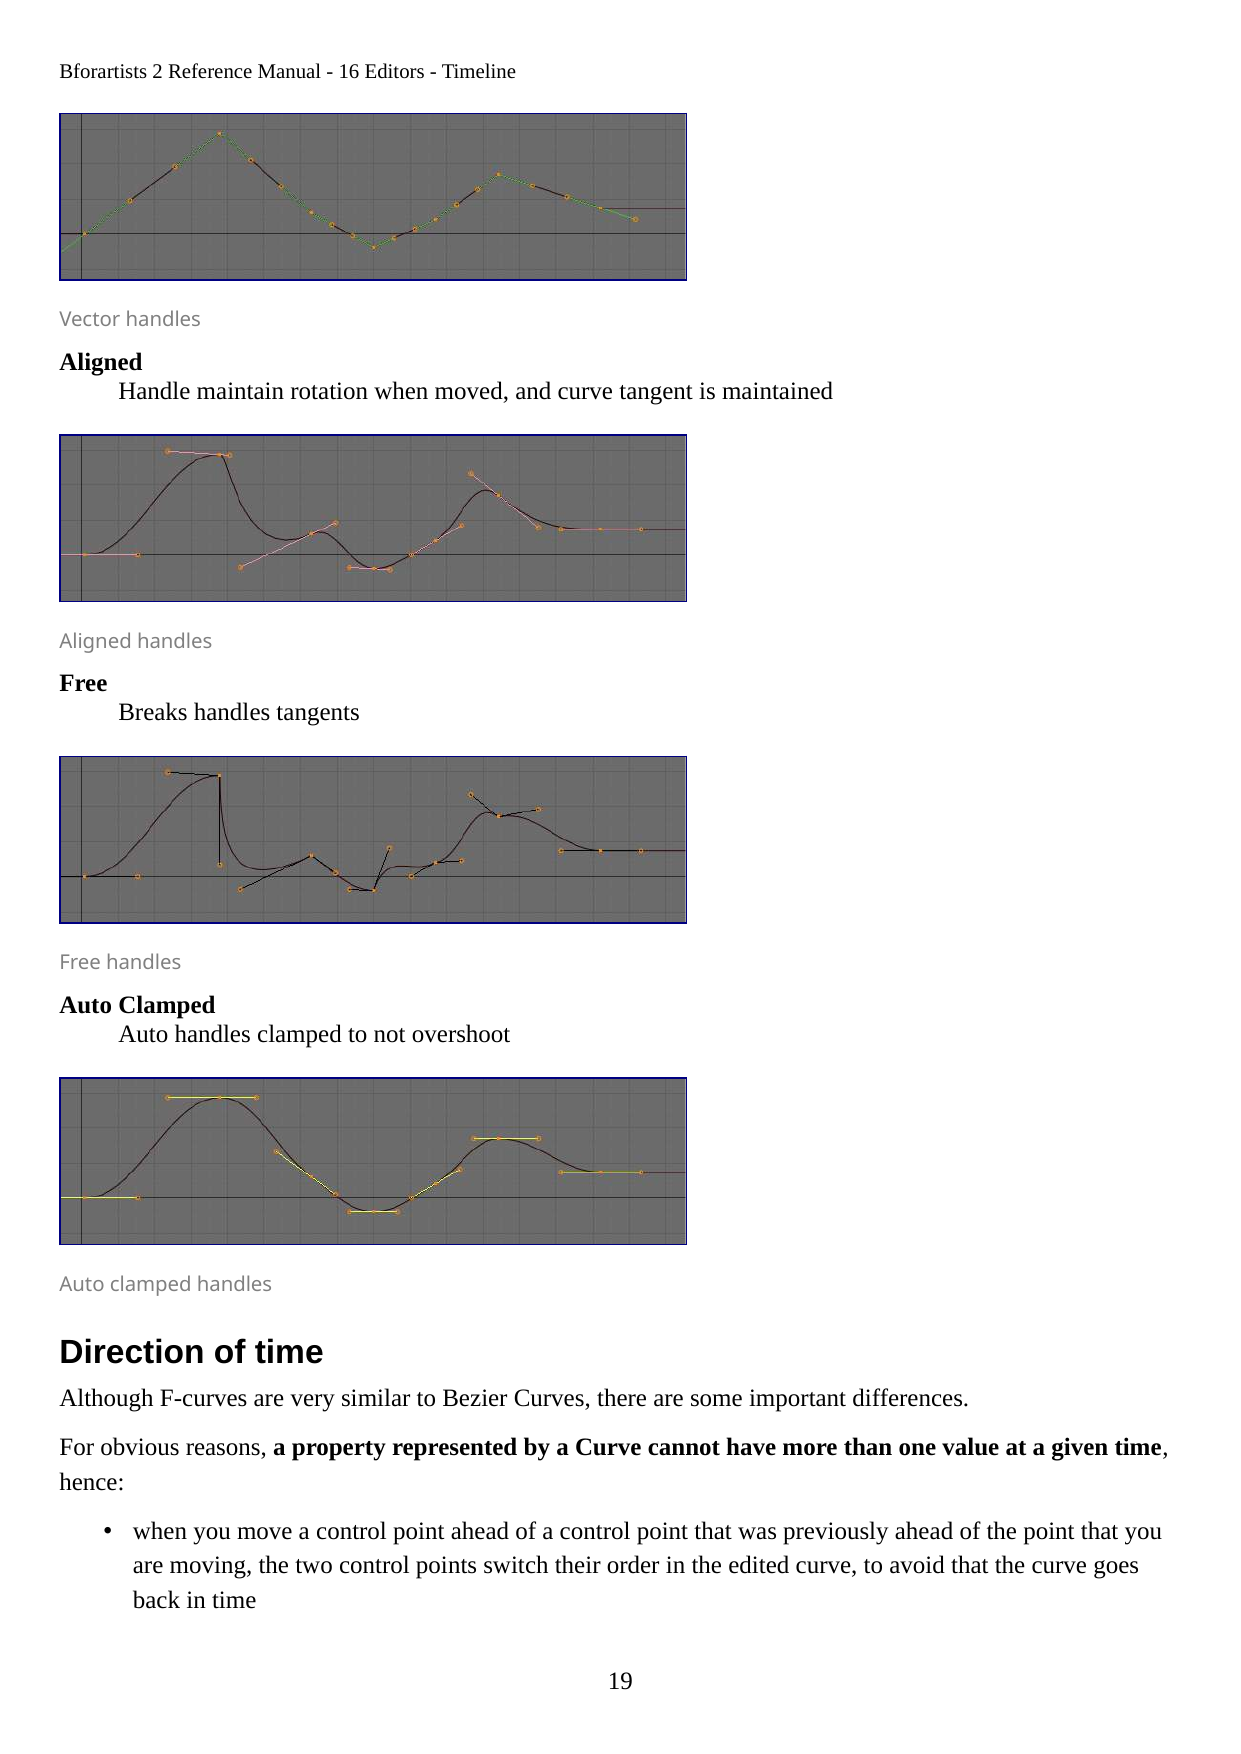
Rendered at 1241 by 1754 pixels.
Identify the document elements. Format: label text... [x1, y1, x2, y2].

list Breaks handles tangents [118, 697, 1181, 726]
picture [61, 757, 686, 922]
subtitle Direction of time [59, 1332, 1181, 1371]
text Although F-curves are very similar to Bezier Curves, there are some important differences. [59, 1383, 1181, 1412]
picture [61, 1079, 686, 1244]
list when you move a control point ahead of a control point that was previously ahead of the point that you are moving, the two control points switch their order in the edited curve, to avoid that the curve goes back in time [103, 1516, 1181, 1614]
text Free handles [59, 944, 1181, 975]
subtitle Auto Clamped [59, 990, 1181, 1019]
text Auto clamped handles [59, 1266, 1181, 1297]
text Vector handles [59, 301, 1181, 332]
subtitle Free [59, 668, 1181, 697]
text Aligned handles [59, 623, 1181, 654]
picture [61, 436, 686, 601]
subtitle Aligned [59, 347, 1181, 376]
picture [61, 114, 686, 279]
text For obvious reasons, a property represented by a Curve cannot have more than one value at a given time, hence: [59, 1432, 1181, 1496]
list Auto handles clamped to not overshoot [118, 1019, 1181, 1047]
list Handle maintain rotation when moved, and curve tangent is maintained [118, 376, 1181, 404]
